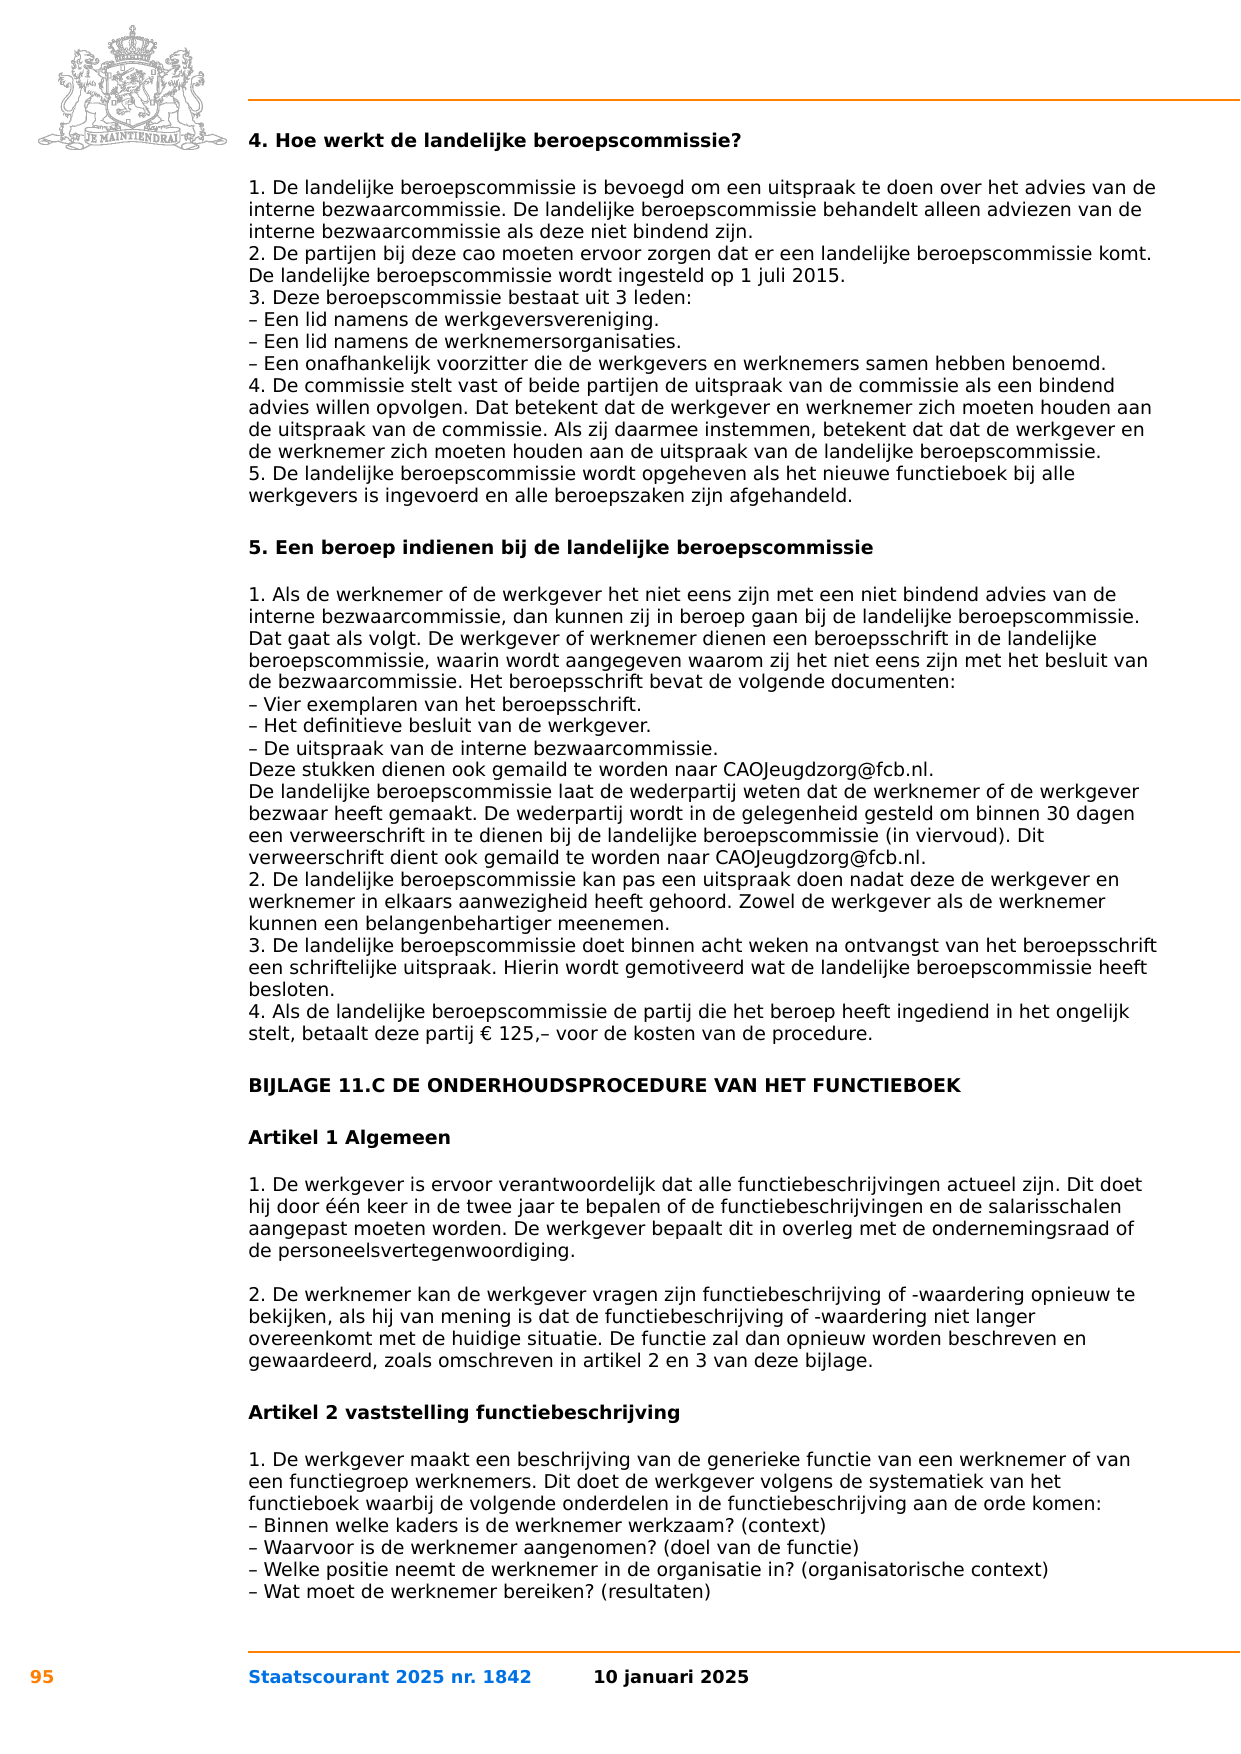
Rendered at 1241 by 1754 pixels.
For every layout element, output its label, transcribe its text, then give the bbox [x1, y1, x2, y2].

text 2. De landelijke beroepscommissie kan pas een uitspraak doen nadat deze de werkgever en werknemer in elkaars aanwezigheid heeft gehoord. Zowel de werkgever als de werknemer kunnen een belangenbehartiger meenemen. [248, 869, 1163, 935]
text – Het definitieve besluit van de werkgever. [248, 715, 1163, 737]
text 4. Als de landelijke beroepscommissie de partij die het beroep heeft ingediend in het ongelijk stelt, betaalt deze partij € 125,– voor de kosten van de procedure. [248, 1001, 1163, 1045]
text 1. De werkgever is ervoor verantwoordelijk dat alle functiebeschrijvingen actueel zijn. Dit doet hij door één keer in de twee jaar te bepalen of de functiebeschrijvingen en de salarisschalen aangepast moeten worden. De werkgever bepaalt dit in overleg met de ondernemingsraad of de personeelsvertegenwoordiging. [248, 1174, 1163, 1262]
text 2. De werknemer kan de werkgever vragen zijn functiebeschrijving of -waardering opnieuw te bekijken, als hij van mening is dat de functiebeschrijving of -waardering niet langer overeenkomt met de huidige situatie. De functie zal dan opnieuw worden beschreven en gewaardeerd, zoals omschreven in artikel 2 en 3 van deze bijlage. [248, 1284, 1163, 1372]
text – Waarvoor is de werknemer aangenomen? (doel van de functie) [248, 1537, 1163, 1559]
text – Vier exemplaren van het beroepsschrift. [248, 693, 1163, 715]
text Deze stukken dienen ook gemaild te worden naar CAOJeugdzorg@fcb.nl. [248, 759, 1163, 781]
text 2. De partijen bij deze cao moeten ervoor zorgen dat er een landelijke beroepscommissie komt. De landelijke beroepscommissie wordt ingesteld op 1 juli 2015. [248, 243, 1163, 287]
text – Welke positie neemt de werknemer in de organisatie in? (organisatorische context) [248, 1559, 1163, 1581]
text 4. De commissie stelt vast of beide partijen de uitspraak van de commissie als een bindend advies willen opvolgen. Dat betekent dat de werkgever en werknemer zich moeten houden aan de uitspraak van de commissie. Als zij daarmee instemmen, betekent dat dat de werkgever en de werknemer zich moeten houden aan de uitspraak van de landelijke beroepscommissie. [248, 375, 1163, 463]
text 1. Als de werknemer of de werkgever het niet eens zijn met een niet bindend advies van de interne bezwaarcommissie, dan kunnen zij in beroep gaan bij de landelijke beroepscommissie. Dat gaat als volgt. De werkgever of werknemer dienen een beroepsschrift in de landelijke beroepscommissie, waarin wordt aangegeven waarom zij het niet eens zijn met het besluit van de bezwaarcommissie. Het beroepsschrift bevat de volgende documenten: [248, 583, 1163, 693]
text 3. Deze beroepscommissie bestaat uit 3 leden: [248, 287, 1163, 309]
text 1. De landelijke beroepscommissie is bevoegd om een uitspraak te doen over het advies van de interne bezwaarcommissie. De landelijke beroepscommissie behandelt alleen adviezen van de interne bezwaarcommissie als deze niet bindend zijn. [248, 177, 1163, 243]
text 1. De werkgever maakt een beschrijving van de generieke functie van een werknemer of van een functiegroep werknemers. Dit doet de werkgever volgens de systematiek van het functieboek waarbij de volgende onderdelen in de functiebeschrijving aan de orde komen: [248, 1449, 1163, 1515]
text De landelijke beroepscommissie laat de wederpartij weten dat de werknemer of de werkgever bezwaar heeft gemaakt. De wederpartij wordt in de gelegenheid gesteld om binnen 30 dagen een verweerschrift in te dienen bij de landelijke beroepscommissie (in viervoud). Dit verweerschrift dient ook gemaild te worden naar CAOJeugdzorg@fcb.nl. [248, 781, 1163, 869]
subtitle Artikel 1 Algemeen [248, 1127, 1163, 1149]
text 5. De landelijke beroepscommissie wordt opgeheven als het nieuwe functieboek bij alle werkgevers is ingevoerd en alle beroepszaken zijn afgehandeld. [248, 463, 1163, 507]
subtitle 5. Een beroep indienen bij de landelijke beroepscommissie [248, 537, 1163, 558]
text – Wat moet de werknemer bereiken? (resultaten) [248, 1581, 1163, 1603]
text – Binnen welke kaders is de werknemer werkzaam? (context) [248, 1515, 1163, 1537]
subtitle 4. Hoe werkt de landelijke beroepscommissie? [248, 130, 1163, 152]
picture [38, 25, 227, 150]
subtitle Artikel 2 vaststelling functiebeschrijving [248, 1402, 1163, 1424]
text 3. De landelijke beroepscommissie doet binnen acht weken na ontvangst van het beroepsschrift een schriftelijke uitspraak. Hierin wordt gemotiveerd wat de landelijke beroepscommissie heeft besloten. [248, 935, 1163, 1001]
subtitle BIJLAGE 11.C DE ONDERHOUDSPROCEDURE VAN HET FUNCTIEBOEK [248, 1075, 1163, 1097]
text – Een lid namens de werkgeversvereniging. [248, 309, 1163, 331]
text – De uitspraak van de interne bezwaarcommissie. [248, 737, 1163, 759]
text – Een onafhankelijk voorzitter die de werkgevers en werknemers samen hebben benoemd. [248, 353, 1163, 375]
text – Een lid namens de werknemersorganisaties. [248, 331, 1163, 353]
